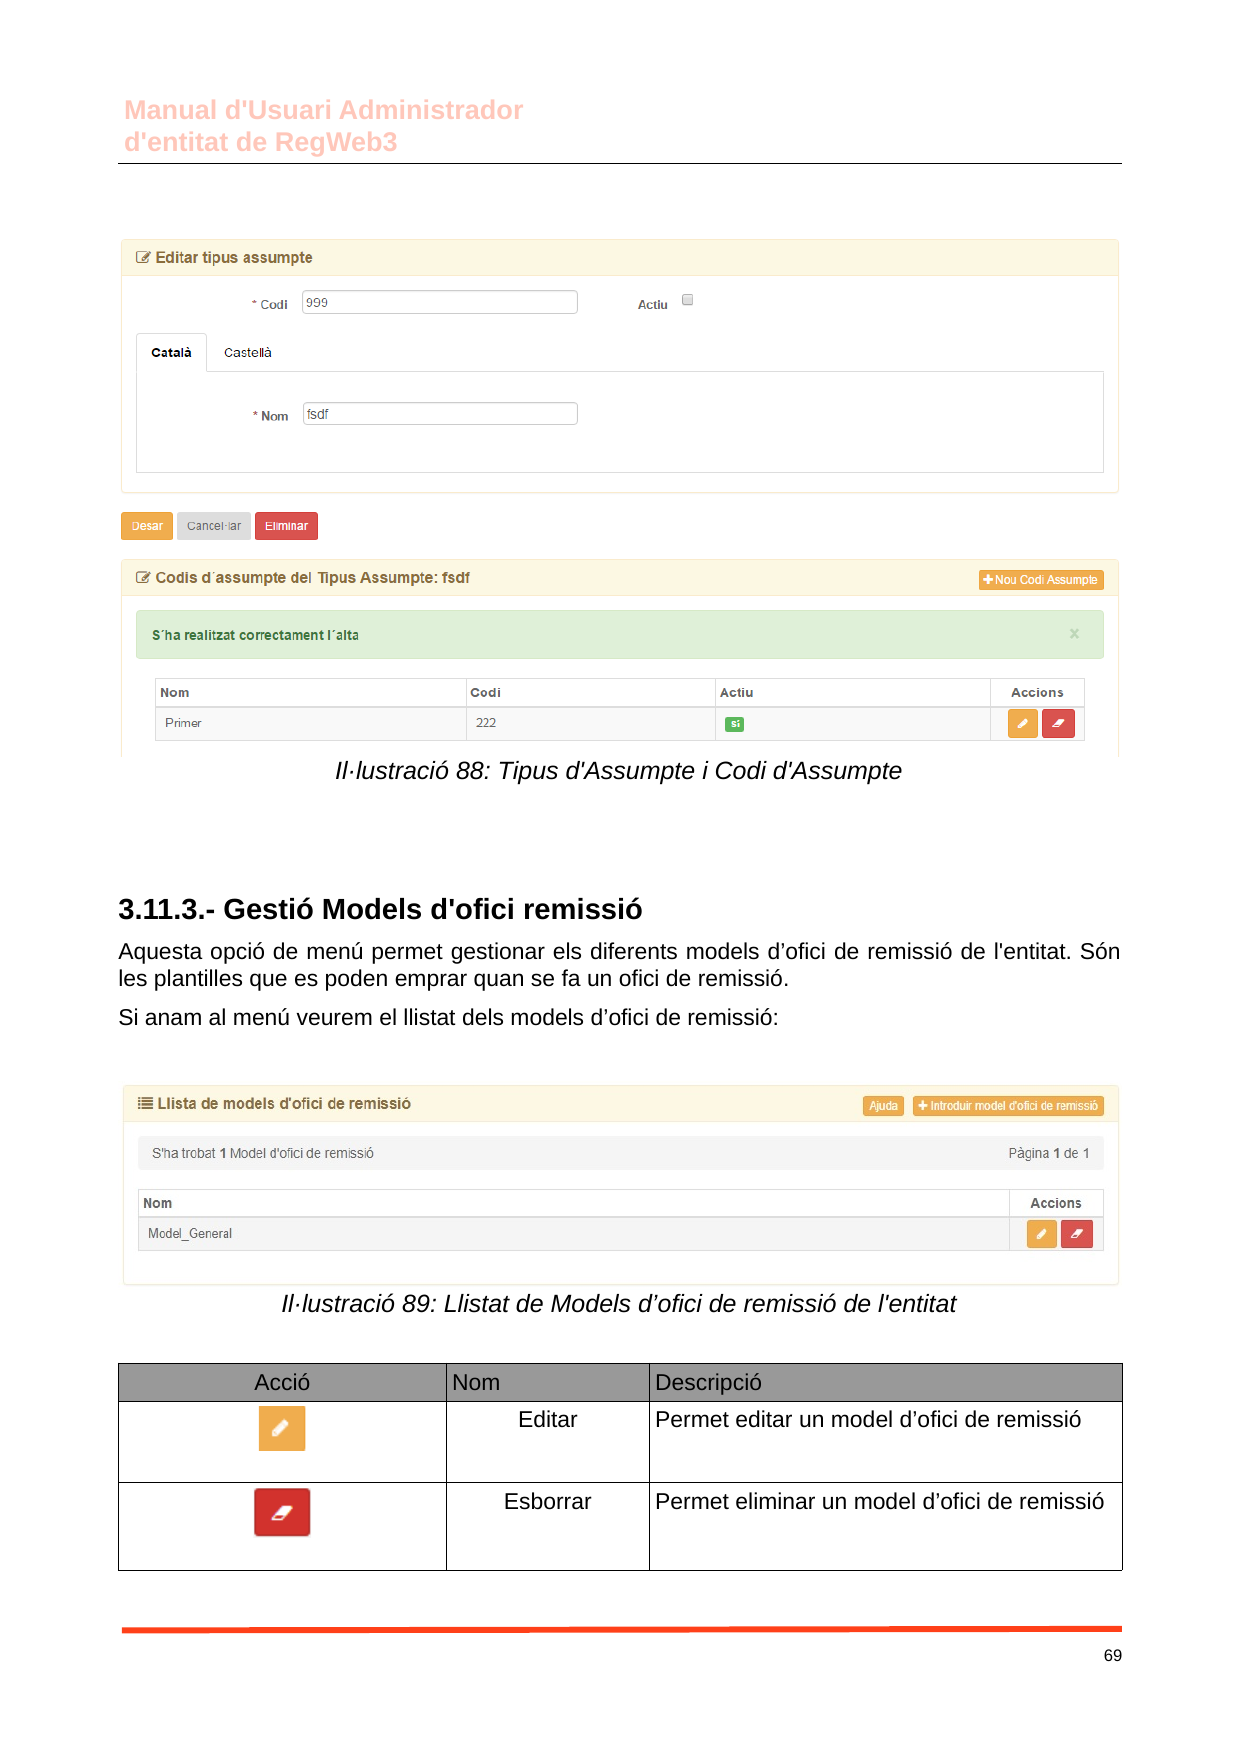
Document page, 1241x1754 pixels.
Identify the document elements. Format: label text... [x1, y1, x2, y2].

table_header Descripció [650, 1364, 1122, 1401]
picture [118, 1081, 1123, 1290]
table_cell Esborrar [447, 1483, 649, 1570]
text Aquesta opció de menú permet gestionar els diferents models d’ofici de remissió de l'entitat. Són les plantilles que es poden emprar quan se fa un ofici de remissió. [118, 938, 1122, 991]
text Il·lustració 88: Tipus d'Assumpte i Codi d'Assumpte [118, 757, 1122, 785]
text Si anam al menú veurem el llistat dels models d’ofici de remissió: [118, 1003, 1122, 1030]
subtitle Gestió Models d'ofici remissió [118, 892, 1122, 926]
table_cell [119, 1402, 446, 1482]
table_cell Permet editar un model d’ofici de remissió [650, 1402, 1122, 1482]
text Il·lustració 89: Llistat de Models d’ofici de remissió de l'entitat [118, 1290, 1122, 1318]
table_cell Permet eliminar un model d’ofici de remissió [650, 1483, 1122, 1570]
table_cell Editar [447, 1402, 649, 1482]
table_header Nom [447, 1364, 649, 1401]
table_header Acció [119, 1364, 446, 1401]
picture [253, 1488, 312, 1538]
table_cell [119, 1483, 446, 1570]
picture [258, 1406, 306, 1451]
